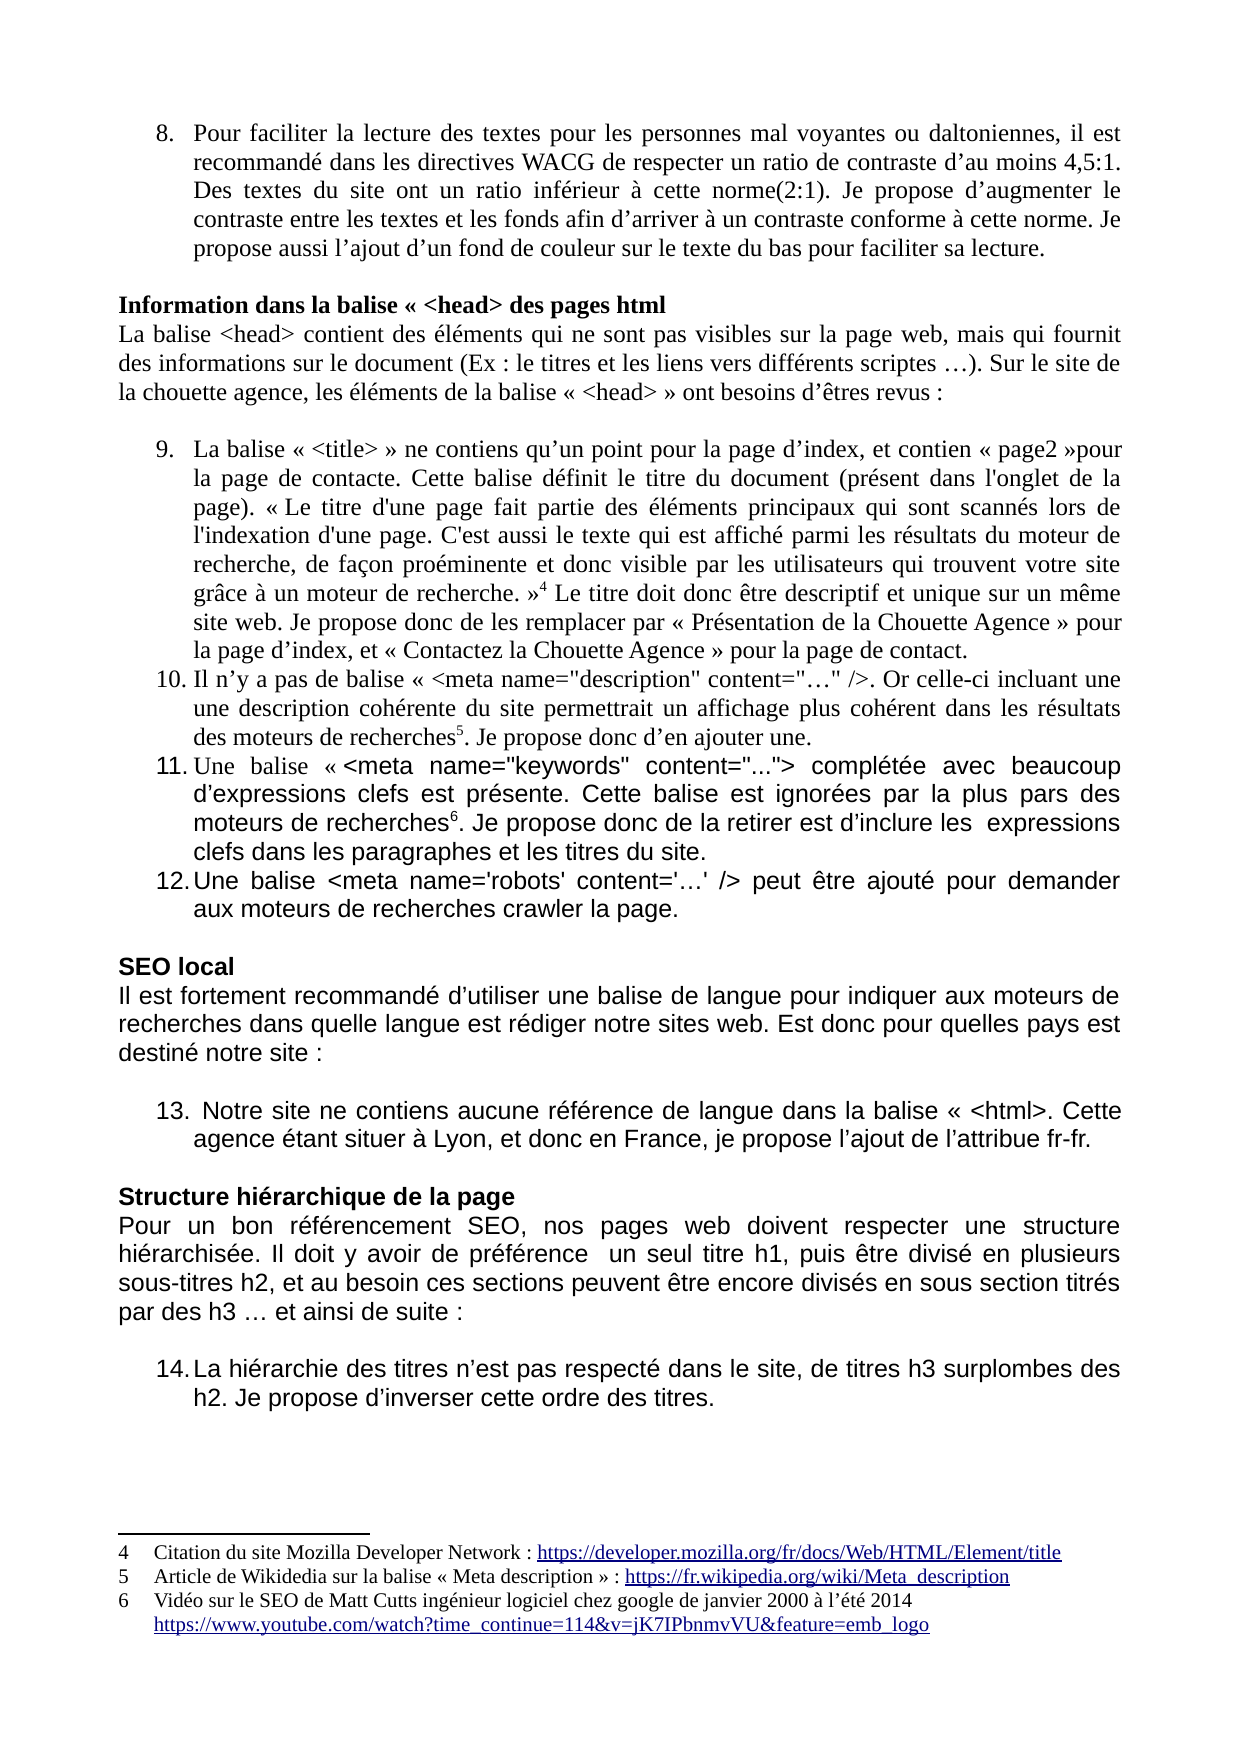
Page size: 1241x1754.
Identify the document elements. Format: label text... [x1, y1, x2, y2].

text SEO local [118, 952, 1122, 981]
list Pour faciliter la lecture des textes pour les personnes mal voyantes ou daltoniennes, il est recommandé dans les directives WACG de respecter un ratio de contraste d’au moins 4,5:1. Des textes du site ont un ratio inférieur à cette norme(2:1). Je propose d’augmenter le contraste entre les textes et les fonds afin d’arriver à un contraste conforme à cette norme. Je propose aussi l’ajout d’un fond de couleur sur le texte du bas pour faciliter sa lecture. [156, 118, 1122, 262]
list La balise « <title> » ne contiens qu’un point pour la page d’index, et contien « page2 »pour la page de contacte. Cette balise définit le titre du document (présent dans l'onglet de la page). « Le titre d'une page fait partie des éléments principaux qui sont scannés lors de l'indexation d'une page. C'est aussi le texte qui est affiché parmi les résultats du moteur de recherche, de façon proéminente et donc visible par les utilisateurs qui trouvent votre site grâce à un moteur de recherche. » Le titre doit donc être descriptif et unique sur un même site web. Je propose donc de les remplacer par « Présentation de la Chouette Agence » pour la page d’index, et « Contactez la Chouette Agence » pour la page de contact. [156, 434, 1122, 664]
list La hiérarchie des titres n’est pas respecté dans le site, de titres h3 surplombes des h2. Je propose d’inverser cette ordre des titres. [156, 1354, 1122, 1412]
text Structure hiérarchique de la page [118, 1182, 1122, 1211]
list Citation du site Mozilla Developer Network : https://developer.mozilla.org/fr/docs/Web/HTML/Element/title [118, 1539, 1122, 1564]
list Article de Wikidedia sur la balise « Meta description » : https://fr.wikipedia.org/wiki/Meta_description [118, 1564, 1122, 1588]
text Pour un bon référencement SEO, nos pages web doivent respecter une structure hiérarchisée. Il doit y avoir de préférence un seul titre h1, puis être divisé en plusieurs sous-titres h2, et au besoin ces sections peuvent être encore divisés en sous section titrés par des h3 … et ainsi de suite : [118, 1211, 1122, 1326]
text Il est fortement recommandé d’utiliser une balise de langue pour indiquer aux moteurs de recherches dans quelle langue est rédiger notre sites web. Est donc pour quelles pays est destiné notre site : [118, 981, 1122, 1067]
text La balise <head> contient des éléments qui ne sont pas visibles sur la page web, mais qui fournit des informations sur le document (Ex : le titres et les liens vers différents scriptes …). Sur le site de la chouette agence, les éléments de la balise « <head> » ont besoins d’êtres revus : [118, 319, 1122, 406]
text Information dans la balise « <head> des pages html [118, 291, 1122, 319]
list Une balise « <meta name="keywords" content="..."> complétée avec beaucoup d’expressions clefs est présente. Cette balise est ignorées par la plus pars des moteurs de recherches. Je propose donc de la retirer est d’inclure les expressions clefs dans les paragraphes et les titres du site. [156, 751, 1122, 866]
list Vidéo sur le SEO de Matt Cutts ingénieur logiciel chez google de janvier 2000 à l’été 2014 https://www.youtube.com/watch?time_continue=114&v=jK7IPbnmvVU&feature=emb_logo [118, 1588, 1122, 1636]
list Notre site ne contiens aucune référence de langue dans la balise « <html>. Cette agence étant situer à Lyon, et donc en France, je propose l’ajout de l’attribue fr-fr. [156, 1096, 1122, 1153]
list Il n’y a pas de balise « <meta name="description" content="…" />. Or celle-ci incluant une une description cohérente du site permettrait un affichage plus cohérent dans les résultats des moteurs de recherches. Je propose donc d’en ajouter une. [156, 664, 1122, 751]
list Une balise <meta name='robots' content='…' /> peut être ajouté pour demander aux moteurs de recherches crawler la page. [156, 866, 1122, 923]
